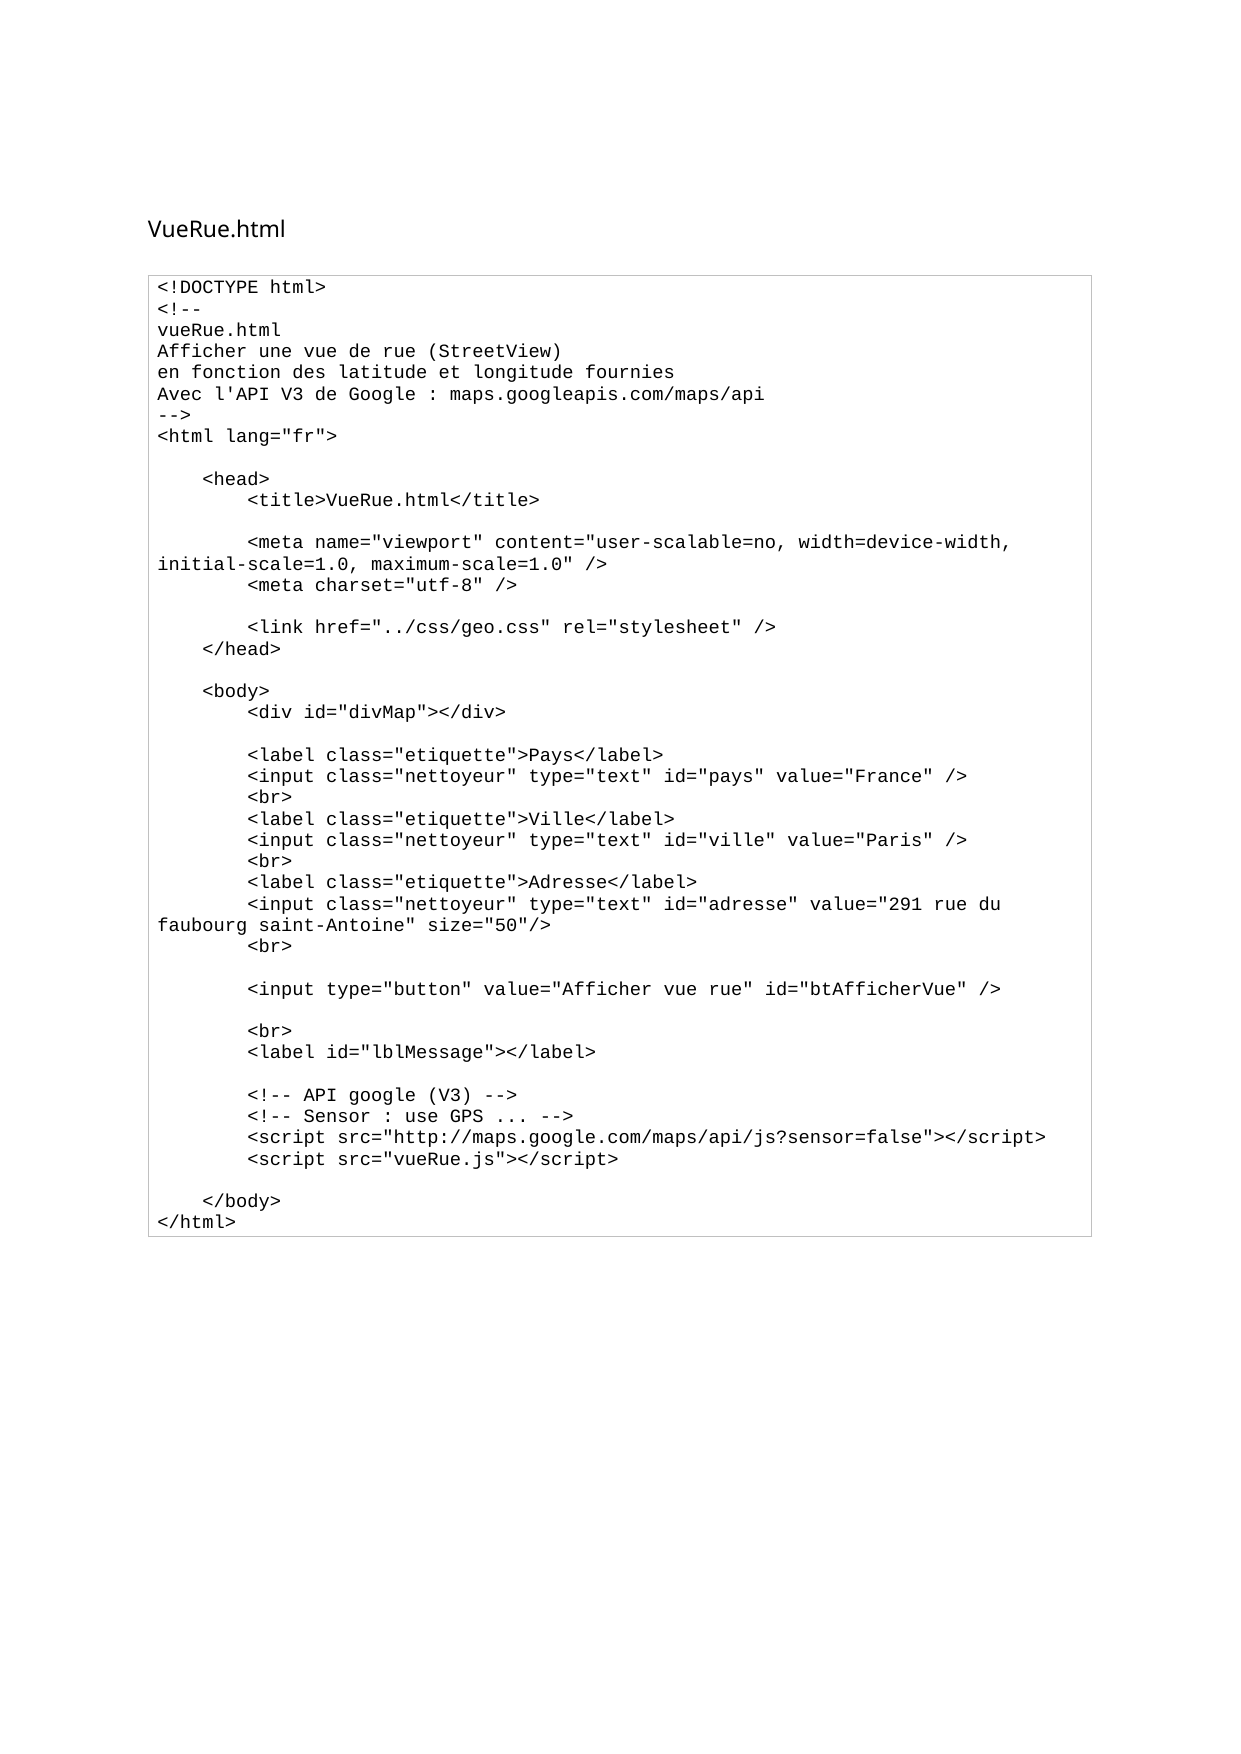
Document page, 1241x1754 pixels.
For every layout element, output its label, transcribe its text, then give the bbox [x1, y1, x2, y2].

text <label class="etiquette">Adresse</label> [149, 870, 1091, 891]
text <br> [149, 849, 1091, 870]
text <!-- API google (V3) --> [149, 1082, 1091, 1104]
text <body> [149, 679, 1091, 700]
text <input type="button" value="Afficher vue rue" id="btAfficherVue" /> [149, 976, 1091, 1001]
text VueRue.html [148, 212, 1092, 244]
text <title>VueRue.html</title> [149, 487, 1091, 512]
text en fonction des latitude et longitude fournies [149, 360, 1091, 381]
text <div id="divMap"></div> [149, 700, 1091, 724]
text <link href="../css/geo.css" rel="stylesheet" /> [149, 615, 1091, 636]
text <head> [149, 466, 1091, 487]
text <br> [149, 785, 1091, 806]
text </html> [149, 1210, 1091, 1236]
text <input class="nettoyeur" type="text" id="adresse" value="291 rue du faubourg saint-Antoine" size="50"/> [149, 891, 1091, 934]
text <input class="nettoyeur" type="text" id="pays" value="France" /> [149, 764, 1091, 785]
text <!DOCTYPE html> [149, 276, 1091, 296]
text <label class="etiquette">Ville</label> [149, 806, 1091, 827]
text vueRue.html [149, 317, 1091, 339]
text <meta name="viewport" content="user-scalable=no, width=device-width, initial-scale=1.0, maximum-scale=1.0" /> [149, 530, 1091, 572]
text <!-- Sensor : use GPS ... --> [149, 1104, 1091, 1125]
text Avec l'API V3 de Google : maps.googleapis.com/maps/api [149, 381, 1091, 402]
text <html lang="fr"> [149, 424, 1091, 448]
text <script src="http://maps.google.com/maps/api/js?sensor=false"></script> [149, 1125, 1091, 1146]
text --> [149, 402, 1091, 424]
text <br> [149, 1019, 1091, 1040]
text <label class="etiquette">Pays</label> [149, 742, 1091, 764]
text Afficher une vue de rue (StreetView) [149, 339, 1091, 360]
text <input class="nettoyeur" type="text" id="ville" value="Paris" /> [149, 827, 1091, 849]
text <!-- [149, 296, 1091, 317]
text </body> [149, 1189, 1091, 1210]
text <label id="lblMessage"></label> [149, 1040, 1091, 1064]
text <script src="vueRue.js"></script> [149, 1146, 1091, 1171]
text </head> [149, 636, 1091, 661]
text <br> [149, 934, 1091, 958]
text <meta charset="utf-8" /> [149, 572, 1091, 597]
